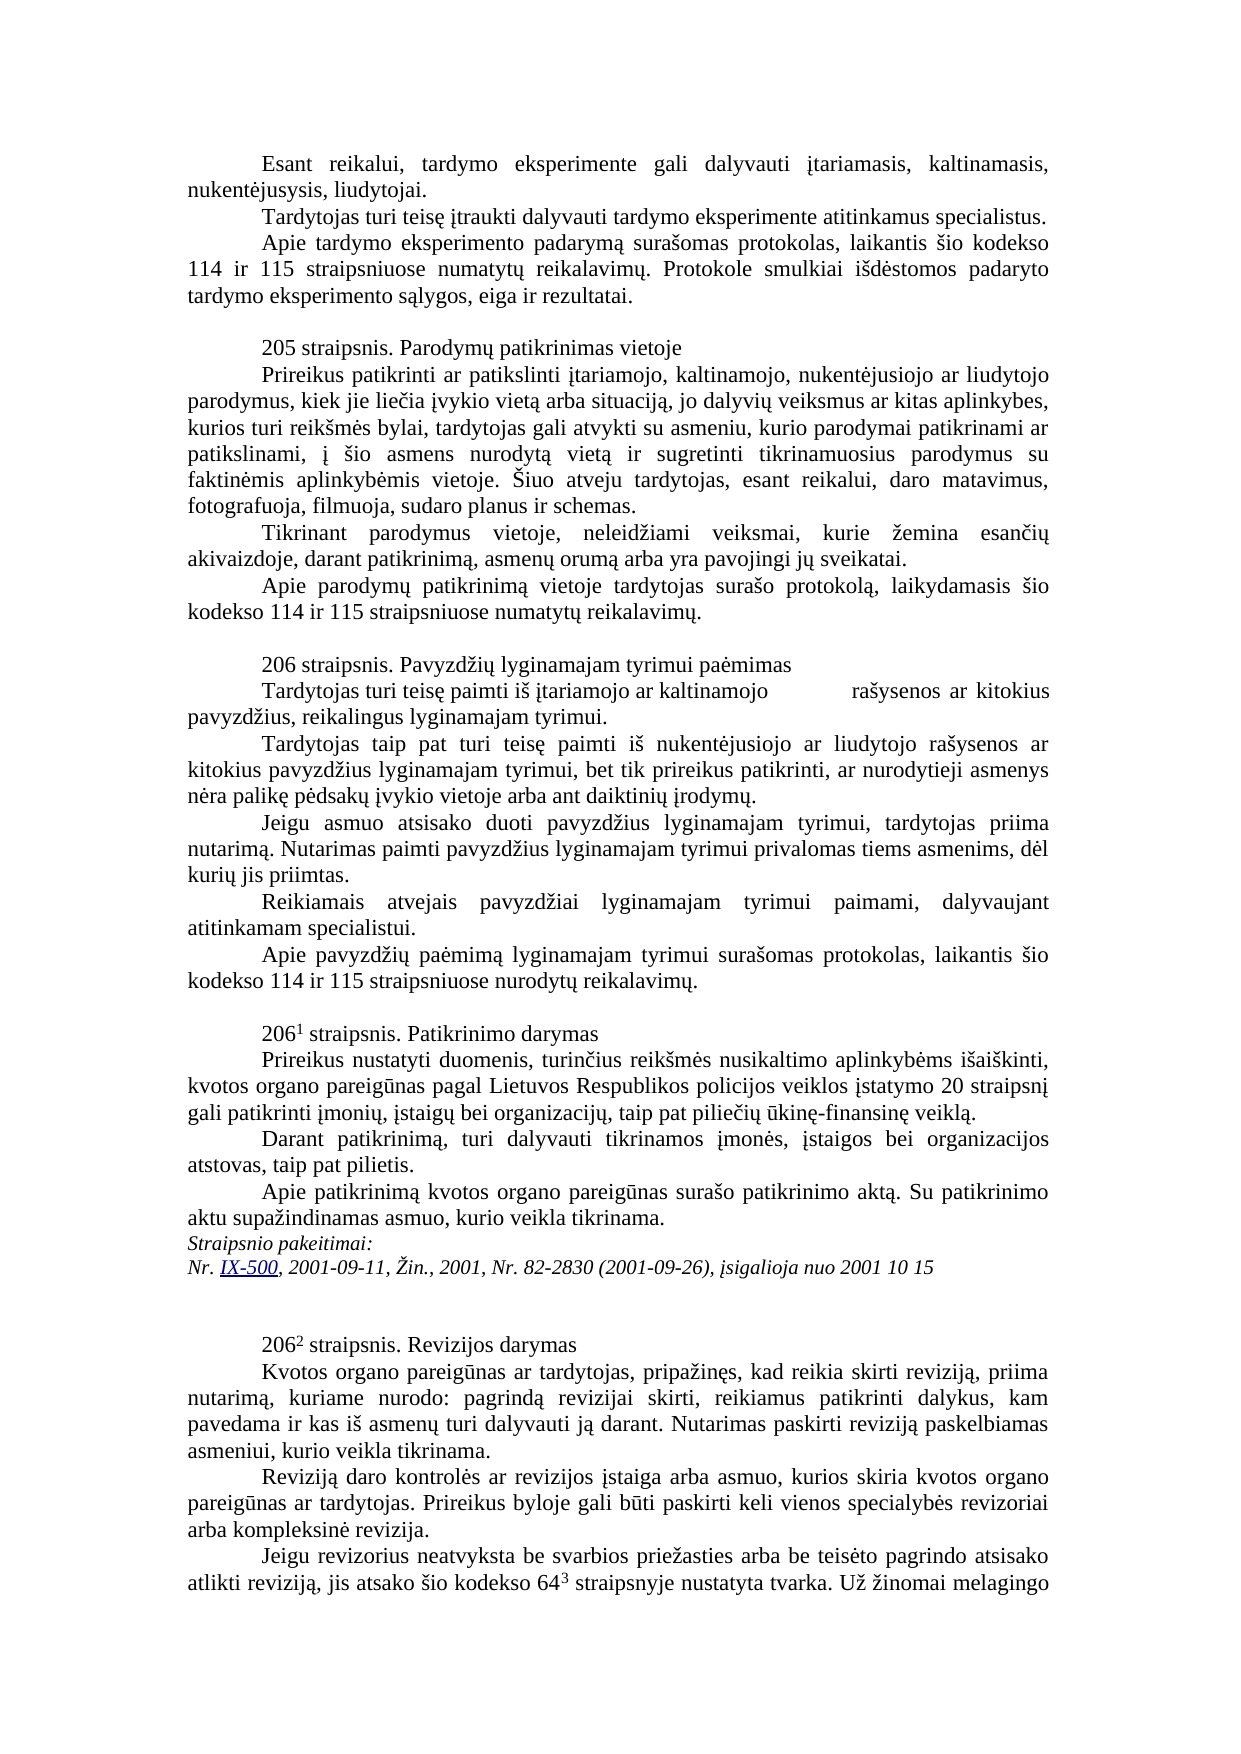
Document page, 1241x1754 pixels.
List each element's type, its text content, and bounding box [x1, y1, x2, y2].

text Prireikus patikrinti ar patikslinti įtariamojo, kaltinamojo, nukentėjusiojo ar liudytojo parodymus, kiek jie liečia įvykio vietą arba situaciją, jo dalyvių veiksmus ar kitas aplinkybes, kurios turi reikšmės bylai, tardytojas gali atvykti su asmeniu, kurio parodymai patikrinami ar patikslinami, į šio asmens nurodytą vietą ir sugretinti tikrinamuosius parodymus su faktinėmis aplinkybėmis vietoje. Šiuo atveju tardytojas, esant reikalui, daro matavimus, fotografuoja, filmuoja, sudaro planus ir schemas. [187, 361, 1050, 519]
text Darant patikrinimą, turi dalyvauti tikrinamos įmonės, įstaigos bei organizacijos atstovas, taip pat pilietis. [187, 1125, 1050, 1178]
text Apie tardymo eksperimento padarymą surašomas protokolas, laikantis šio kodekso 114 ir 115 straipsniuose numatytų reikalavimų. Protokole smulkiai išdėstomos padaryto tardymo eksperimento sąlygos, eiga ir rezultatai. [187, 229, 1050, 308]
text Tardytojas taip pat turi teisę paimti iš nukentėjusiojo ar liudytojo rašysenos ar kitokius pavyzdžius lyginamajam tyrimui, bet tik prireikus patikrinti, ar nurodytieji asmenys nėra palikę pėdsakų įvykio vietoje arba ant daiktinių įrodymų. [187, 730, 1050, 809]
text Tardytojas turi teisę įtraukti dalyvauti tardymo eksperimente atitinkamus specialistus. [187, 203, 1050, 229]
text Tardytojas turi teisę paimti iš įtariamojo ar kaltinamojo rašysenos ar kitokius pavyzdžius, reikalingus lyginamajam tyrimui. [187, 677, 1050, 730]
text Apie pavyzdžių paėmimą lyginamajam tyrimui surašomas protokolas, laikantis šio kodekso 114 ir 115 straipsniuose nurodytų reikalavimų. [187, 941, 1050, 993]
text Kvotos organo pareigūnas ar tardytojas, pripažinęs, kad reikia skirti reviziją, priima nutarimą, kuriame nurodo: pagrindą revizijai skirti, reikiamus patikrinti dalykus, kam pavedama ir kas iš asmenų turi dalyvauti ją darant. Nutarimas paskirti reviziją paskelbiamas asmeniui, kurio veikla tikrinama. [187, 1358, 1050, 1463]
text 2061 straipsnis. Patikrinimo darymas [187, 1020, 1050, 1046]
text Tikrinant parodymus vietoje, neleidžiami veiksmai, kurie žemina esančių akivaizdoje, darant patikrinimą, asmenų orumą arba yra pavojingi jų sveikatai. [187, 519, 1050, 572]
text Reviziją daro kontrolės ar revizijos įstaiga arba asmuo, kurios skiria kvotos organo pareigūnas ar tardytojas. Prireikus byloje gali būti paskirti keli vienos specialybės revizoriai arba kompleksinė revizija. [187, 1463, 1050, 1542]
text Straipsnio pakeitimai: [187, 1231, 1050, 1254]
text 205 straipsnis. Parodymų patikrinimas vietoje [187, 334, 1050, 361]
text Prireikus nustatyti duomenis, turinčius reikšmės nusikaltimo aplinkybėms išaiškinti, kvotos organo pareigūnas pagal Lietuvos Respublikos policijos veiklos įstatymo 20 straipsnį gali patikrinti įmonių, įstaigų bei organizacijų, taip pat piliečių ūkinę-finansinę veiklą. [187, 1046, 1050, 1125]
text Jeigu asmuo atsisako duoti pavyzdžius lyginamajam tyrimui, tardytojas priima nutarimą. Nutarimas paimti pavyzdžius lyginamajam tyrimui privalomas tiems asmenims, dėl kurių jis priimtas. [187, 809, 1050, 888]
text Jeigu revizorius neatvyksta be svarbios priežasties arba be teisėto pagrindo atsisako atlikti reviziją, jis atsako šio kodekso 643 straipsnyje nustatyta tvarka. Už žinomai melagingo [187, 1542, 1050, 1595]
text Apie parodymų patikrinimą vietoje tardytojas surašo protokolą, laikydamasis šio kodekso 114 ir 115 straipsniuose numatytų reikalavimų. [187, 572, 1050, 624]
text Reikiamais atvejais pavyzdžiai lyginamajam tyrimui paimami, dalyvaujant atitinkamam specialistui. [187, 888, 1050, 941]
text 206 straipsnis. Pavyzdžių lyginamajam tyrimui paėmimas [187, 651, 1050, 677]
text 2062 straipsnis. Revizijos darymas [187, 1331, 1050, 1358]
text Nr. IX-500, 2001-09-11, Žin., 2001, Nr. 82-2830 (2001-09-26), įsigalioja nuo 2001 10 15 [187, 1254, 1050, 1279]
text Esant reikalui, tardymo eksperimente gali dalyvauti įtariamasis, kaltinamasis, nukentėjusysis, liudytojai. [187, 150, 1050, 203]
text Apie patikrinimą kvotos organo pareigūnas surašo patikrinimo aktą. Su patikrinimo aktu supažindinamas asmuo, kurio veikla tikrinama. [187, 1178, 1050, 1231]
